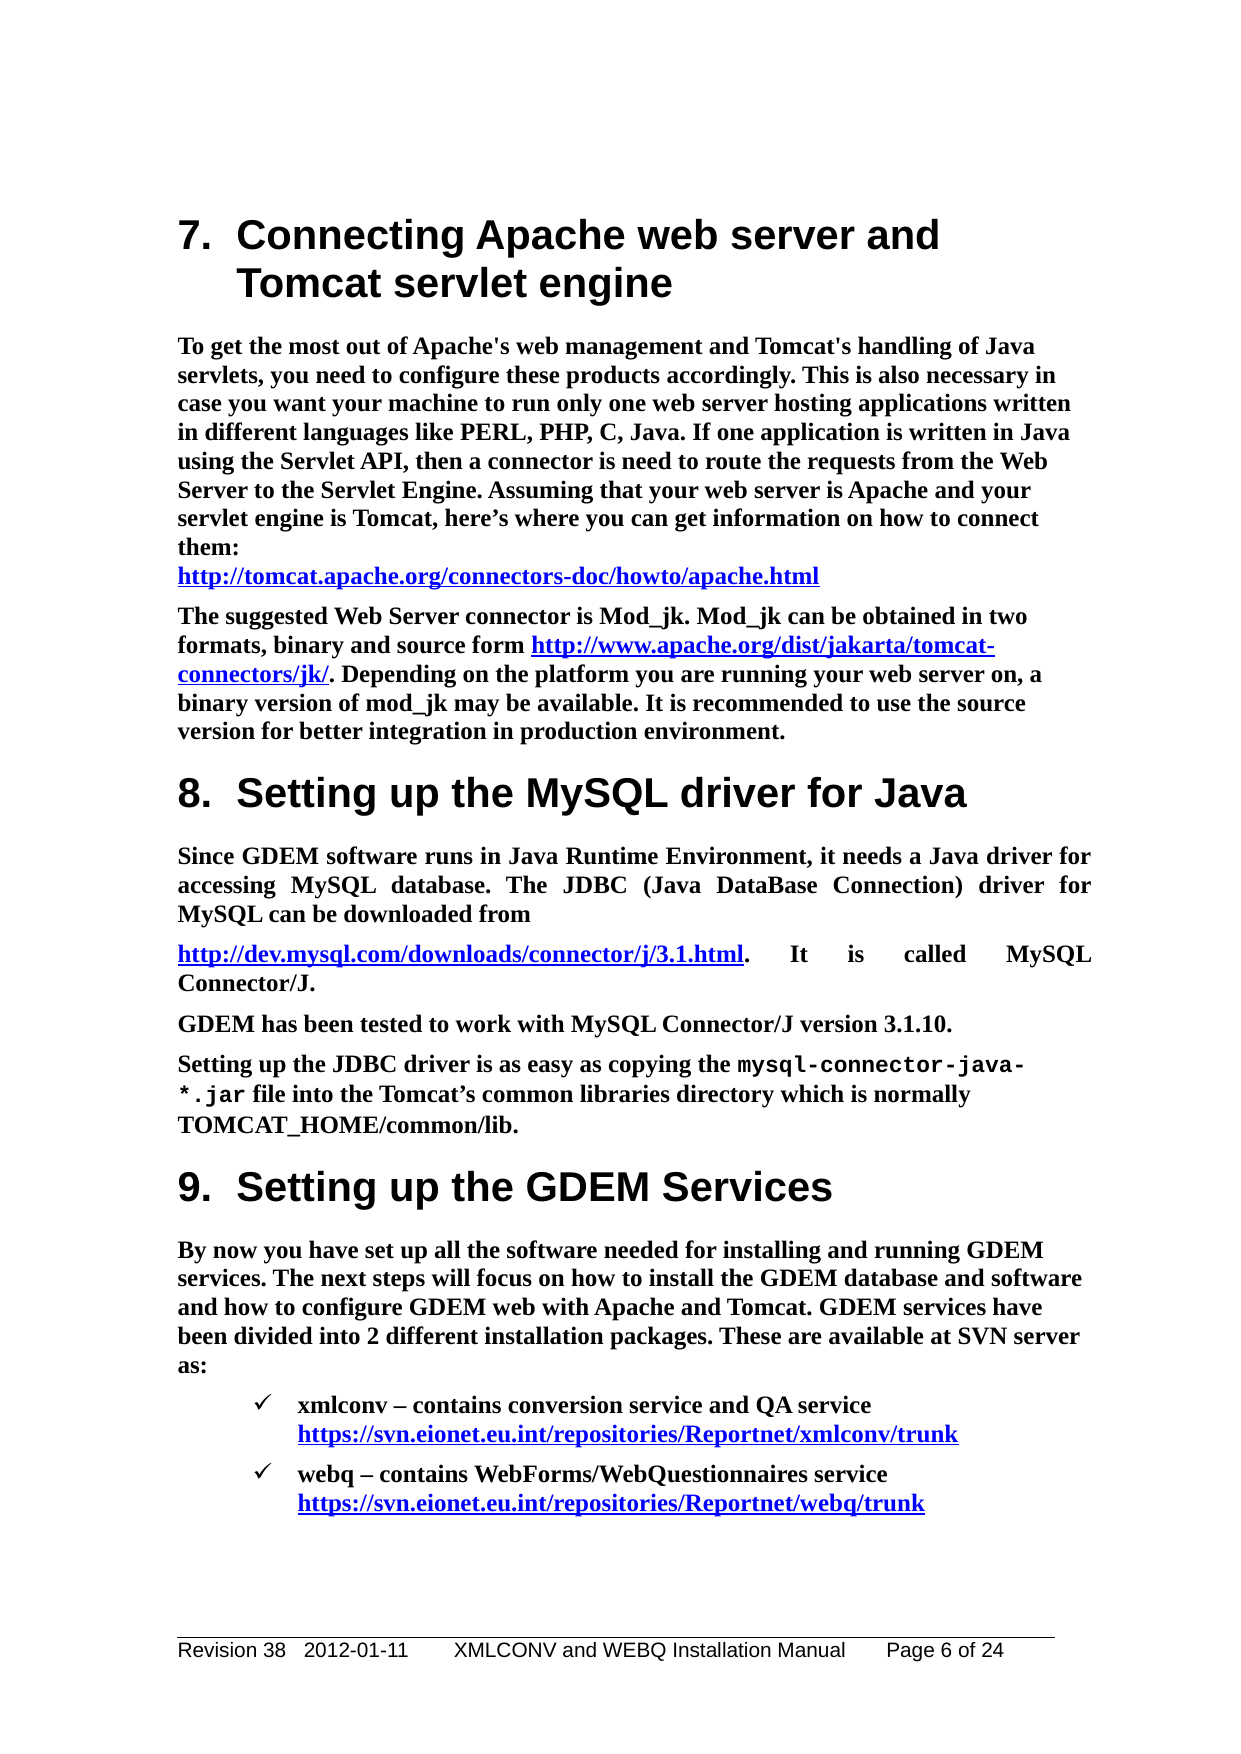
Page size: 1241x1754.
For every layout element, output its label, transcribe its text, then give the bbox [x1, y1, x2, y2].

text By now you have set up all the software needed for installing and running GDEM services. The next steps will focus on how to install the GDEM database and software and how to configure GDEM web with Apache and Tomcat. GDEM services have been divided into 2 different installation packages. These are available at SVN server as: [177, 1235, 1092, 1378]
text Since GDEM software runs in Java Runtime Environment, it needs a Java driver for accessing MySQL database. The JDBC (Java DataBase Connection) driver for MySQL can be downloaded from [177, 841, 1092, 928]
subtitle Connecting Apache web server and Tomcat servlet engine [177, 210, 1092, 306]
list webq – contains WebForms/WebQuestionnaires service https://svn.eionet.eu.int/repositories/Reportnet/webq/trunk [252, 1459, 1092, 1517]
text Setting up the JDBC driver is as easy as copying the mysql-connector-java-*.jar file into the Tomcat’s common libraries directory which is normally TOMCAT_HOME/common/lib. [177, 1049, 1092, 1138]
text To get the most out of Apache's web management and Tomcat's handling of Java servlets, you need to configure these products accordingly. This is also necessary in case you want your machine to run only one web server hosting applications written in different languages like PERL, PHP, C, Java. If one application is written in Java using the Servlet API, then a connector is need to route the requests from the Web Server to the Servlet Engine. Assuming that your web server is Apache and your servlet engine is Tomcat, here’s where you can get information on how to connect them: http://tomcat.apache.org/connectors-doc/howto/apache.html [177, 331, 1092, 590]
subtitle Setting up the MySQL driver for Java [177, 769, 1092, 817]
list xmlconv – contains conversion service and QA service https://svn.eionet.eu.int/repositories/Reportnet/xmlconv/trunk [252, 1390, 1092, 1448]
text The suggested Web Server connector is Mod_jk. Mod_jk can be obtained in two formats, binary and source form http://www.apache.org/dist/jakarta/tomcat-connectors/jk/. Depending on the platform you are running your web server on, a binary version of mod_jk may be available. It is recommended to use the source version for better integration in production environment. [177, 601, 1092, 745]
subtitle Setting up the GDEM Services [177, 1162, 1092, 1210]
text http://dev.mysql.com/downloads/connector/j/3.1.html. It is called MySQL Connector/J. [177, 939, 1092, 997]
text GDEM has been tested to work with MySQL Connector/J version 3.1.10. [177, 1009, 1092, 1037]
